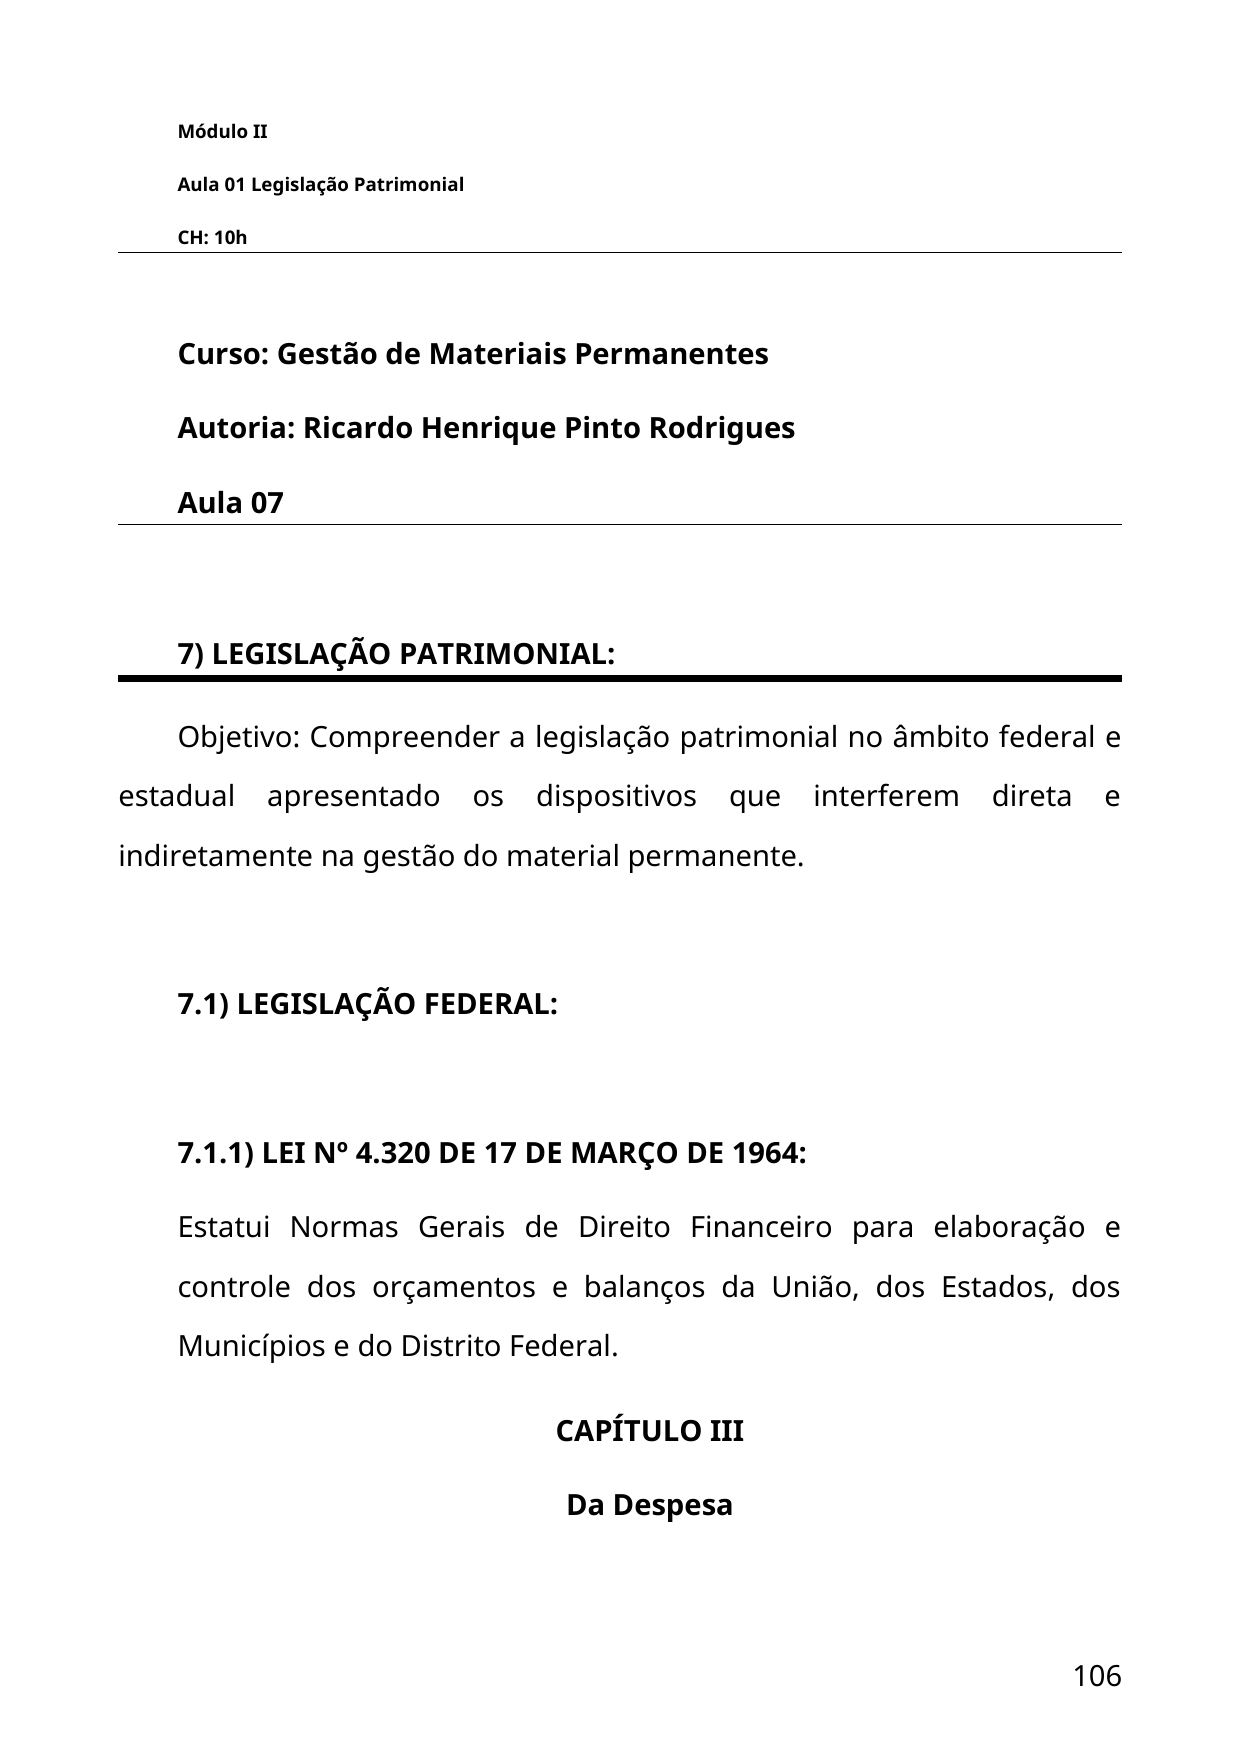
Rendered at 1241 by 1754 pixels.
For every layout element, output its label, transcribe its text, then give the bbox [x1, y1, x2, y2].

text CH: 10h [118, 224, 1122, 252]
text Autoria: Ricardo Henrique Pinto Rodrigues [118, 408, 1122, 447]
text 7) LEGISLAÇÃO PATRIMONIAL: [118, 633, 1122, 675]
text 7.1) Legislação Federal: [118, 984, 1122, 1023]
text Estatui Normas Gerais de Direito Financeiro para elaboração e controle dos orçamentos e balanços da União, dos Estados, dos Municípios e do Distrito Federal. [177, 1206, 1122, 1365]
text Aula 07 [118, 482, 1122, 524]
text Da Despesa [177, 1484, 1122, 1524]
text Aula 01 Legislação Patrimonial [118, 171, 1122, 197]
text Curso: Gestão de Materiais Permanentes [118, 333, 1122, 373]
text Objetivo: Compreender a legislação patrimonial no âmbito federal e estadual apresentado os dispositivos que interferem direta e indiretamente na gestão do material permanente. [118, 716, 1122, 875]
text Módulo II [118, 118, 1122, 144]
text CAPÍTULO III [177, 1410, 1122, 1449]
text 7.1.1) Lei nº 4.320 de 17 de março de 1964: [118, 1132, 1122, 1172]
